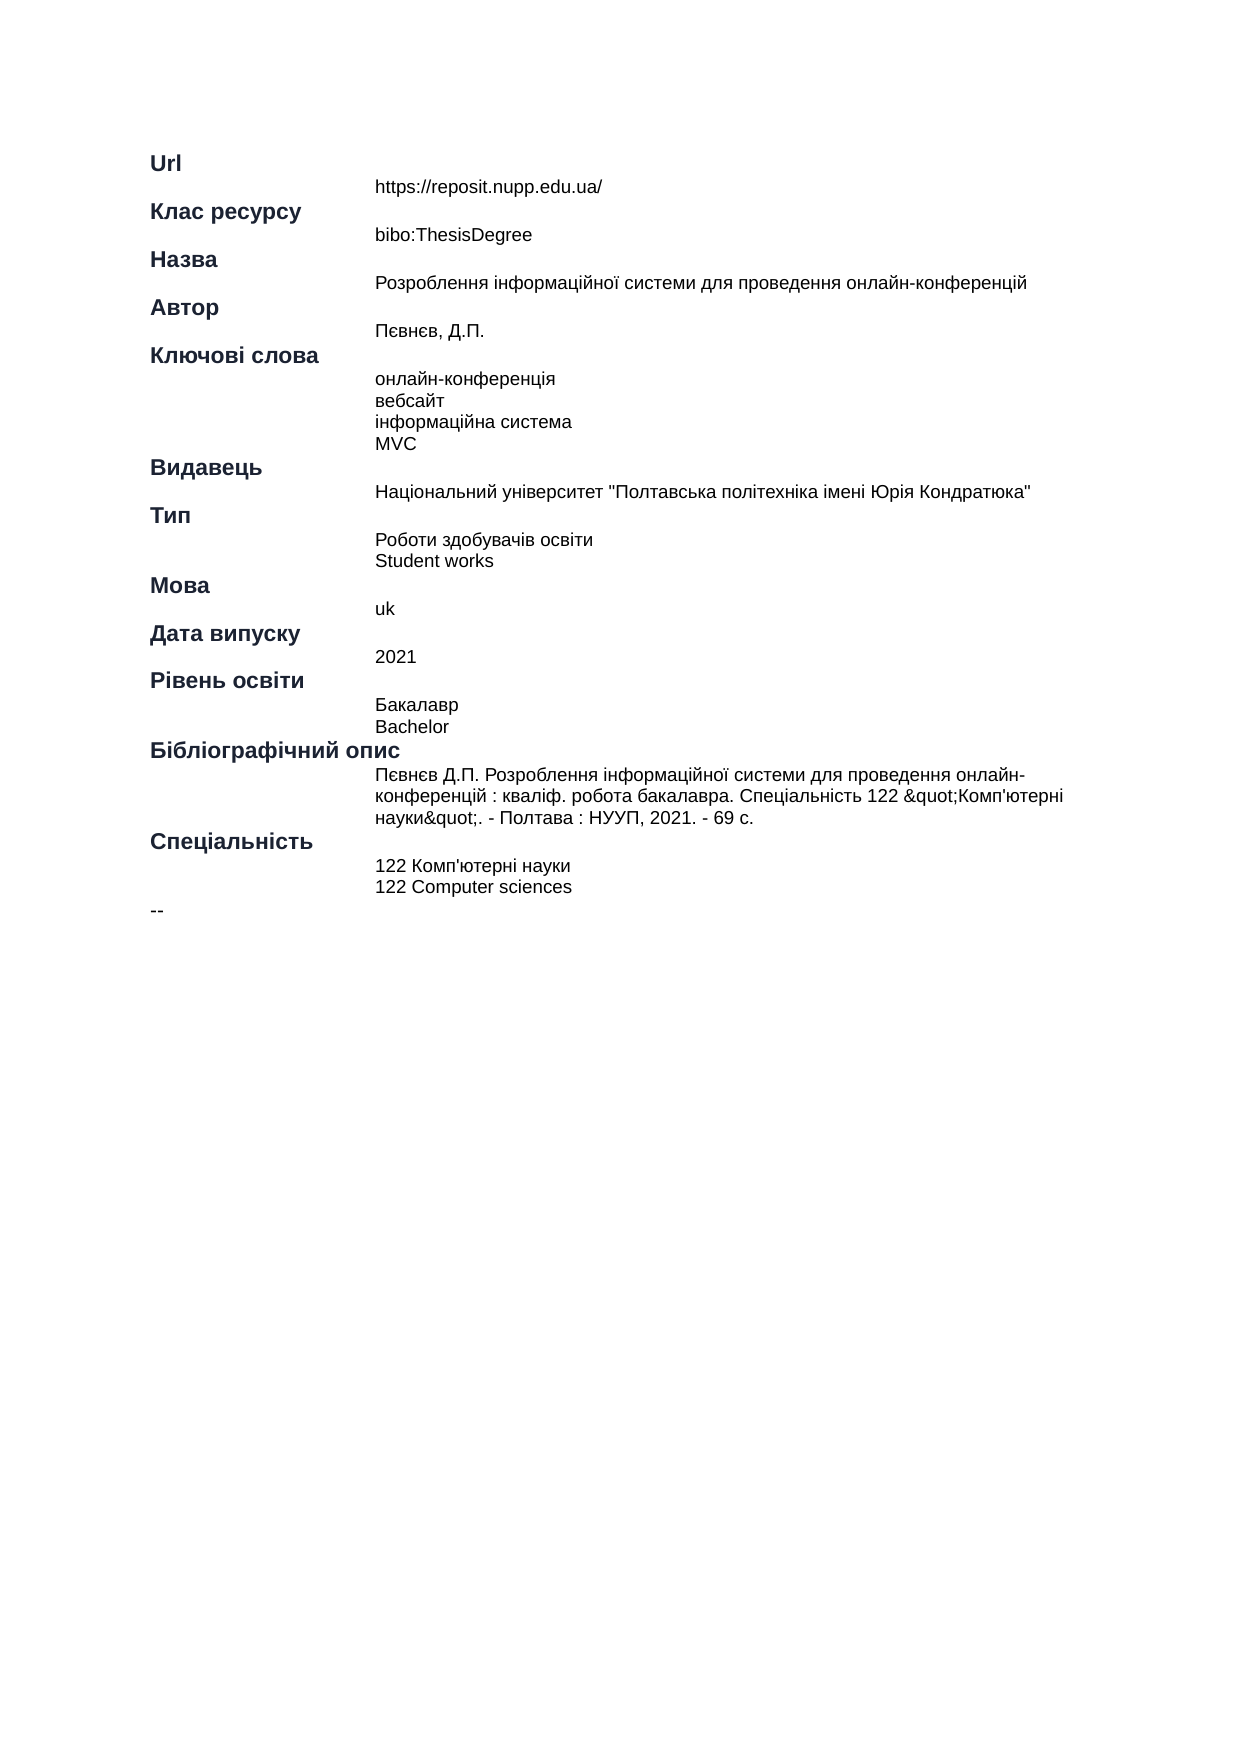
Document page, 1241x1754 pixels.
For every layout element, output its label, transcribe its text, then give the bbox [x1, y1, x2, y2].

text Ключові слова [150, 342, 1090, 368]
text Спеціальність [150, 828, 1090, 854]
text bibo:ThesisDegree [375, 224, 1090, 246]
text Пєвнєв Д.П. Розроблення інформаційної системи для проведення онлайн-конференцій : кваліф. робота бакалавра. Спеціальність 122 &quot;Комп'ютерні науки&quot;. - Полтава : НУУП, 2021. - 69 с. [375, 763, 1090, 828]
text онлайн-конференція [375, 368, 1090, 389]
text Дата випуску [150, 619, 1090, 646]
text Назва [150, 246, 1090, 272]
text uk [375, 598, 1090, 619]
text Пєвнєв, Д.П. [375, 320, 1090, 342]
text Рівень освіти [150, 667, 1090, 694]
text -- [150, 897, 1090, 921]
text 2021 [375, 646, 1090, 667]
text Тип [150, 502, 1090, 528]
text Роботи здобувачів освіти [375, 528, 1090, 550]
text інформаційна система [375, 411, 1090, 433]
text Розроблення інформаційної системи для проведення онлайн-конференцій [375, 272, 1090, 294]
text Url [150, 150, 1090, 176]
text Бібліографічний опис [150, 737, 1090, 763]
text 122 Computer sciences [375, 876, 1090, 897]
text Student works [375, 550, 1090, 572]
text Автор [150, 294, 1090, 320]
text вебсайт [375, 389, 1090, 411]
text MVC [375, 433, 1090, 454]
text Мова [150, 572, 1090, 598]
text 122 Комп'ютерні науки [375, 854, 1090, 876]
text Клас ресурсу [150, 198, 1090, 224]
text Бакалавр [375, 694, 1090, 715]
text Національний університет "Полтавська політехніка імені Юрія Кондратюка" [375, 481, 1090, 502]
text Видавець [150, 454, 1090, 481]
text https://reposit.nupp.edu.ua/ [375, 176, 1090, 198]
text Bachelor [375, 715, 1090, 737]
